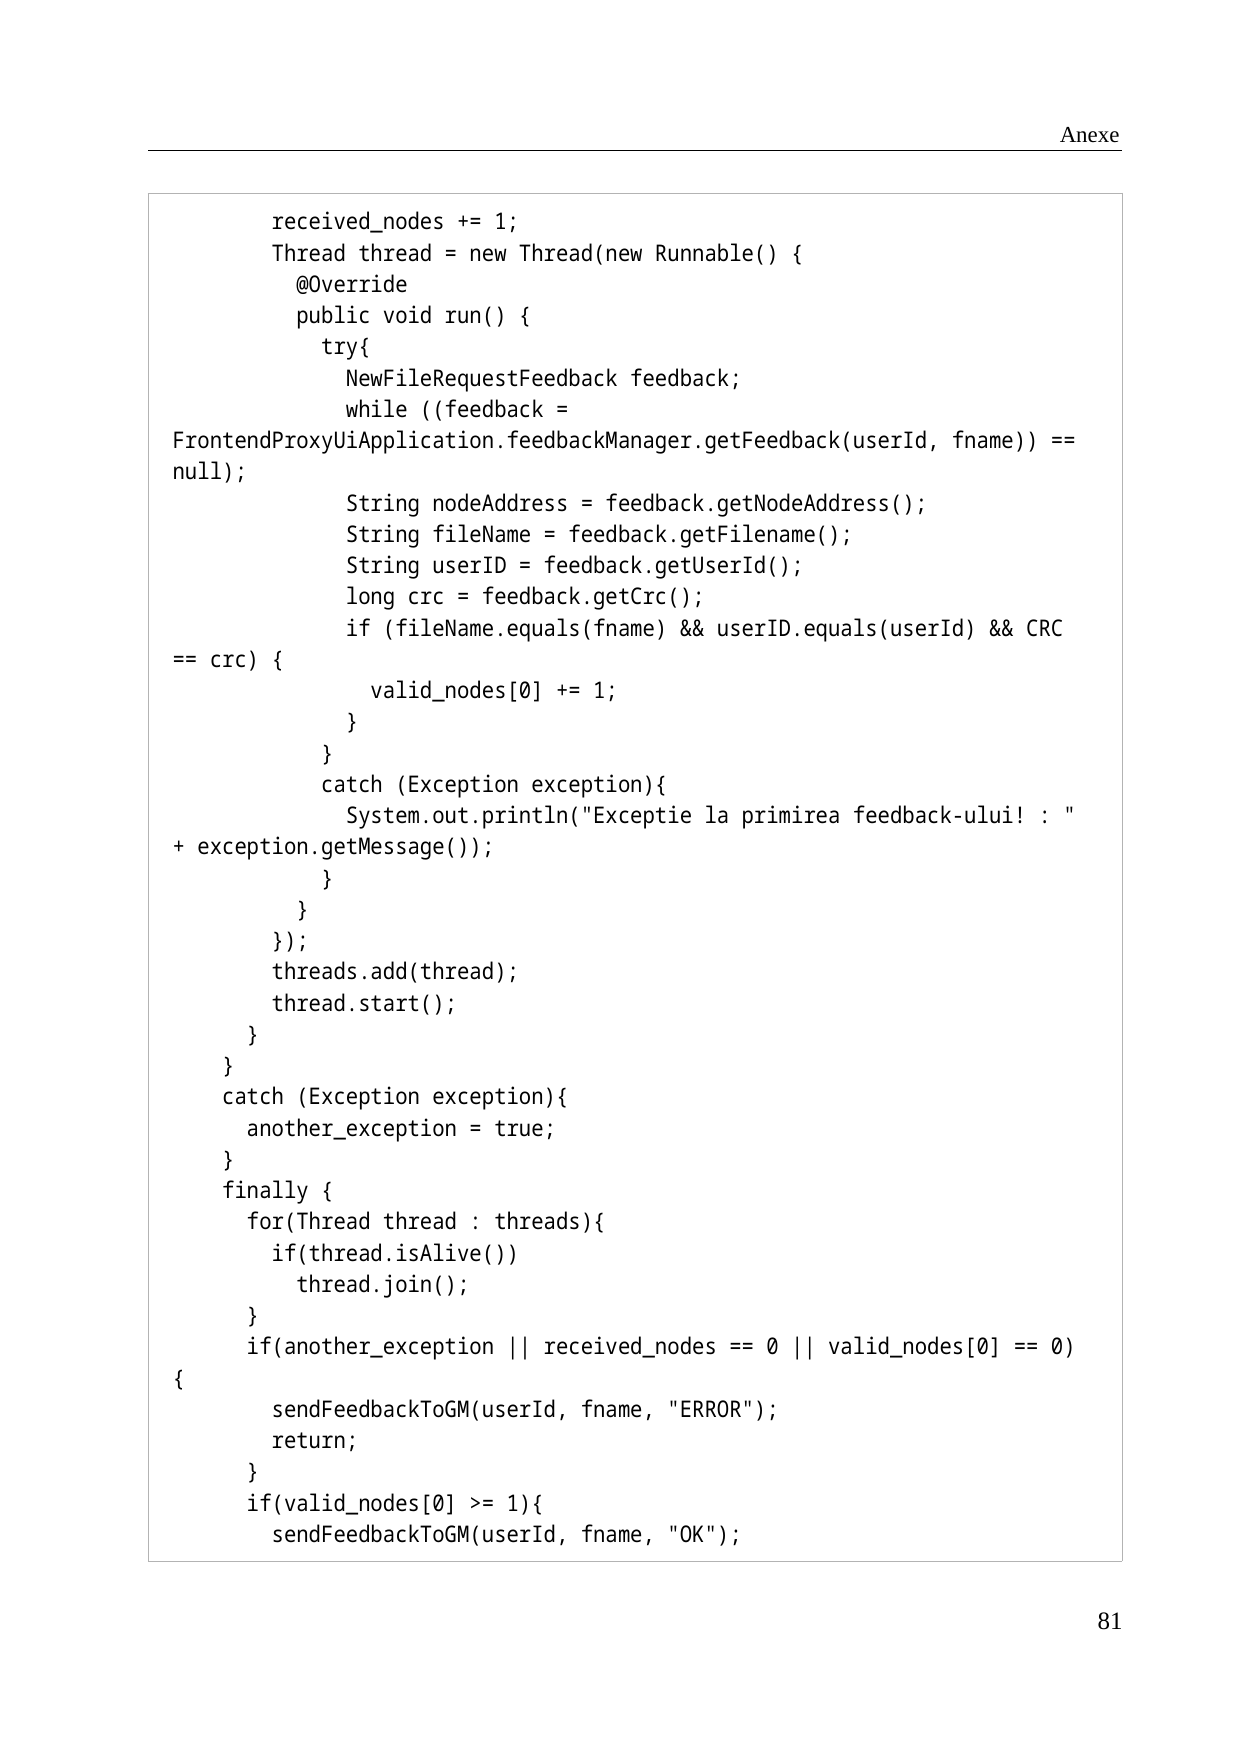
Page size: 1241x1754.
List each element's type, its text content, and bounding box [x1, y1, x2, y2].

text sendFeedbackToGM(userId, fname, "OK"); [149, 1505, 1122, 1561]
text } [149, 693, 1122, 724]
text } [149, 880, 1122, 911]
text thread.join(); [149, 1255, 1122, 1286]
text Thread thread = new Thread(new Runnable() { [149, 224, 1122, 255]
text if(another_exception || received_nodes == 0 || valid_nodes[0] == 0) { [149, 1318, 1122, 1380]
text for(Thread thread : threads){ [149, 1193, 1122, 1224]
text finally { [149, 1161, 1122, 1193]
text if (fileName.equals(fname) && userID.equals(userId) && CRC == crc) { [149, 599, 1122, 661]
text } [149, 1443, 1122, 1474]
text received_nodes += 1; [149, 194, 1122, 224]
text threads.add(thread); [149, 943, 1122, 974]
text String nodeAddress = feedback.getNodeAddress(); [149, 474, 1122, 505]
text String fileName = feedback.getFilename(); [149, 505, 1122, 536]
text } [149, 724, 1122, 755]
text } [149, 1036, 1122, 1068]
text sendFeedbackToGM(userId, fname, "ERROR"); [149, 1380, 1122, 1411]
text }); [149, 911, 1122, 943]
text } [149, 1130, 1122, 1161]
text valid_nodes[0] += 1; [149, 661, 1122, 693]
text try{ [149, 318, 1122, 349]
text } [149, 1286, 1122, 1318]
text NewFileRequestFeedback feedback; [149, 349, 1122, 380]
text catch (Exception exception){ [149, 1068, 1122, 1099]
text System.out.println("Exceptie la primirea feedback-ului! : " + exception.getMessage()); [149, 786, 1122, 849]
text if(thread.isAlive()) [149, 1224, 1122, 1255]
text while ((feedback = FrontendProxyUiApplication.feedbackManager.getFeedback(userId, fname)) == null); [149, 380, 1122, 474]
text thread.start(); [149, 974, 1122, 1005]
text another_exception = true; [149, 1099, 1122, 1130]
text } [149, 1005, 1122, 1036]
text catch (Exception exception){ [149, 755, 1122, 786]
text public void run() { [149, 286, 1122, 318]
text long crc = feedback.getCrc(); [149, 568, 1122, 599]
text return; [149, 1411, 1122, 1443]
text if(valid_nodes[0] >= 1){ [149, 1474, 1122, 1505]
text } [149, 849, 1122, 880]
text @Override [149, 255, 1122, 286]
text String userID = feedback.getUserId(); [149, 536, 1122, 568]
